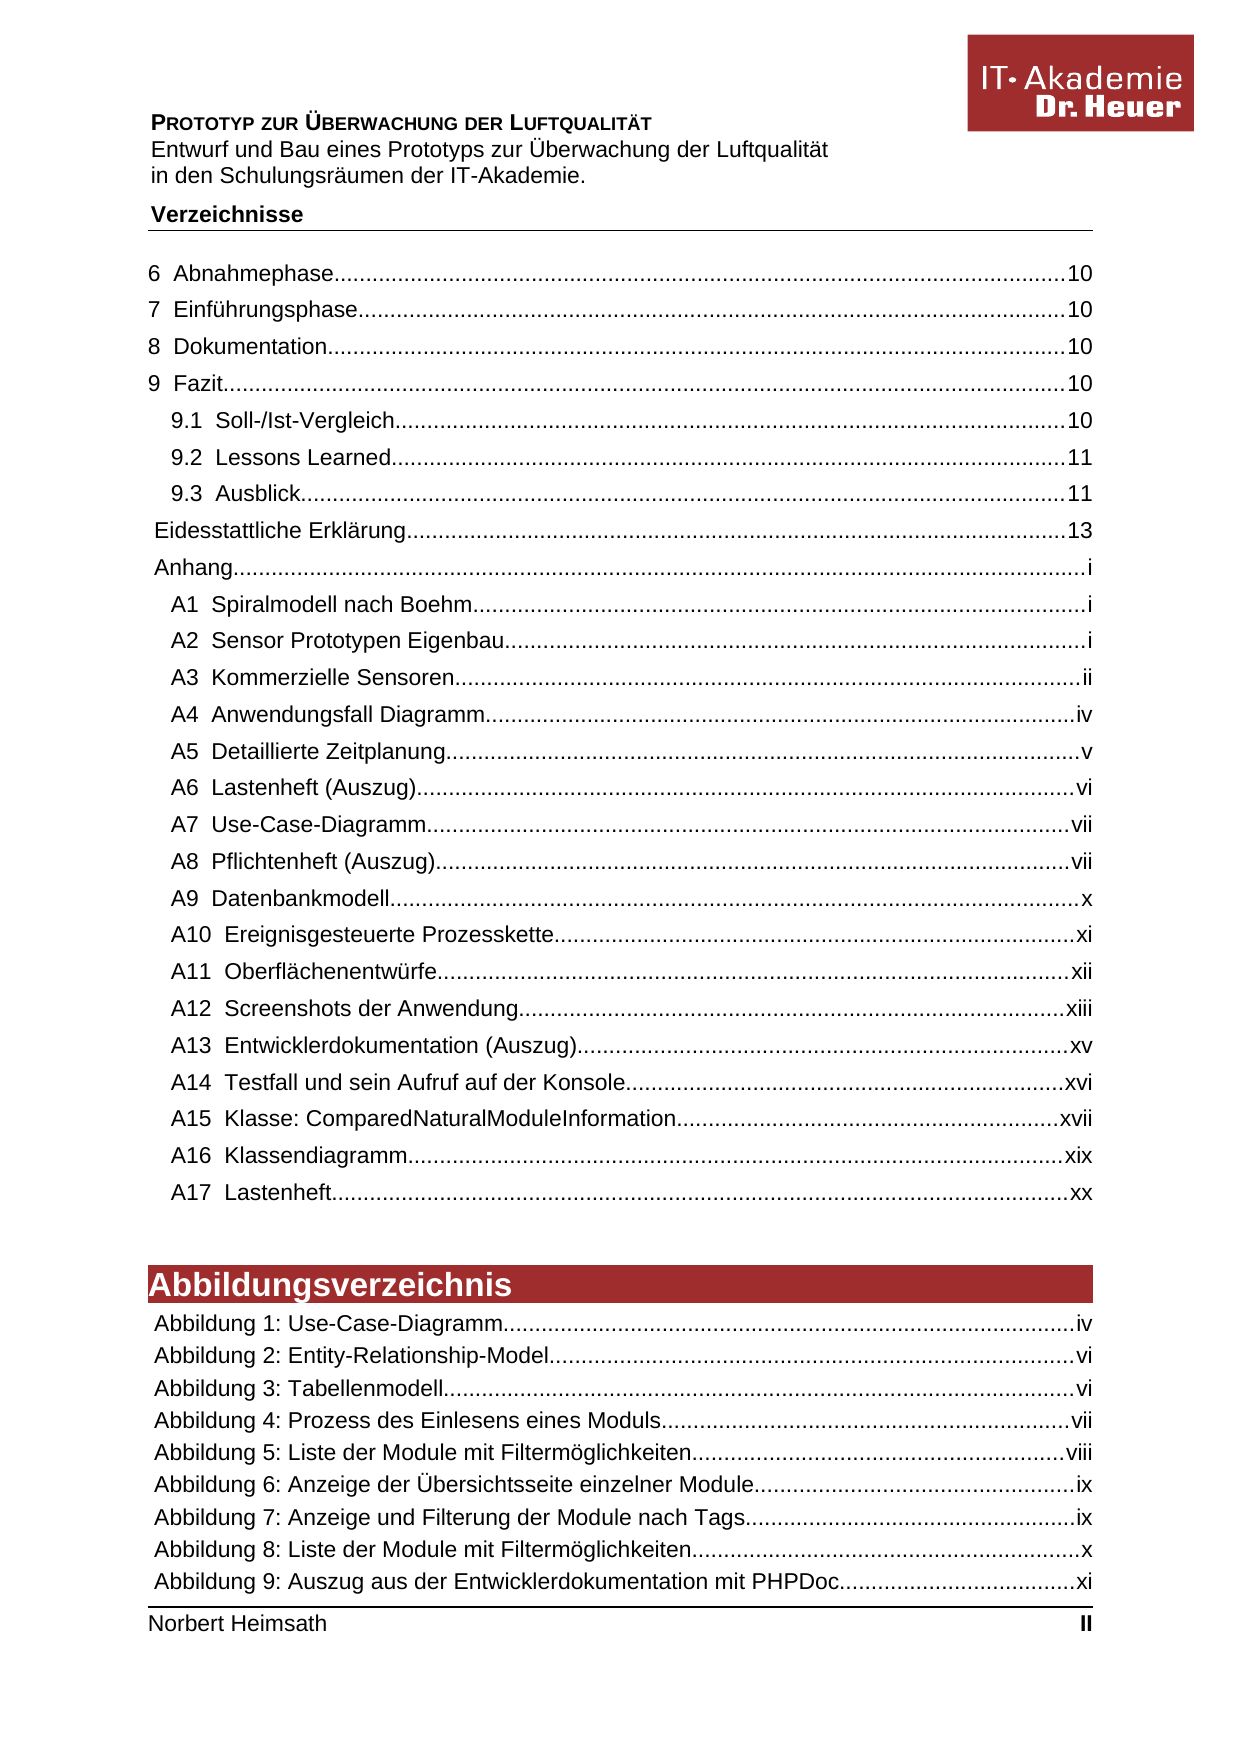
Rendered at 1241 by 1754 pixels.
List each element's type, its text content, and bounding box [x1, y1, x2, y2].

text A1 Spiralmodell nach Boehm i [171, 591, 1093, 617]
text A6 Lastenheft (Auszug) vi [171, 774, 1093, 801]
text A12 Screenshots der Anwendung xiii [171, 995, 1093, 1021]
text Anhang i [148, 554, 1093, 580]
text 9 Fazit 10 [148, 370, 1093, 396]
text Abbildung 2: Entity-Relationship-Model vi [148, 1342, 1093, 1369]
text A2 Sensor Prototypen Eigenbau i [171, 627, 1093, 654]
text A15 Klasse: ComparedNaturalModuleInformation xvii [171, 1105, 1093, 1132]
text Eidesstattliche Erklärung 13 [148, 517, 1093, 543]
text Abbildung 9: Auszug aus der Entwicklerdokumentation mit PHPDoc xi [148, 1568, 1093, 1595]
text A13 Entwicklerdokumentation (Auszug) xv [171, 1032, 1093, 1058]
text A8 Pflichtenheft (Auszug) vii [171, 848, 1093, 874]
text Abbildung 8: Liste der Module mit Filtermöglichkeiten x [148, 1536, 1093, 1562]
text Abbildung 1: Use-Case-Diagramm iv [148, 1310, 1093, 1336]
text 9.1 Soll-/Ist-Vergleich 10 [171, 407, 1093, 433]
text A5 Detaillierte Zeitplanung v [171, 738, 1093, 764]
text A11 Oberflächenentwürfe xii [171, 958, 1093, 984]
text 6 Abnahmephase 10 [148, 259, 1093, 286]
text 8 Dokumentation 10 [148, 333, 1093, 359]
text A14 Testfall und sein Aufruf auf der Konsole xvi [171, 1068, 1093, 1095]
text Abbildung 4: Prozess des Einlesens eines Moduls vii [148, 1407, 1093, 1433]
text A17 Lastenheft xx [171, 1179, 1093, 1205]
text Abbildung 5: Liste der Module mit Filtermöglichkeiten viii [148, 1439, 1093, 1466]
text A16 Klassendiagramm xix [171, 1142, 1093, 1168]
text A10 Ereignisgesteuerte Prozesskette xi [171, 921, 1093, 948]
text 9.3 Ausblick 11 [171, 480, 1093, 507]
text Abbildung 6: Anzeige der Übersichtsseite einzelner Module ix [148, 1471, 1093, 1498]
text Abbildung 3: Tabellenmodell vi [148, 1374, 1093, 1401]
text Abbildung 7: Anzeige und Filterung der Module nach Tags ix [148, 1504, 1093, 1530]
text A9 Datenbankmodell x [171, 885, 1093, 911]
text 9.2 Lessons Learned 11 [171, 443, 1093, 470]
text A4 Anwendungsfall Diagramm iv [171, 701, 1093, 727]
text A3 Kommerzielle Sensoren ii [171, 664, 1093, 690]
text A7 Use-Case-Diagramm vii [171, 811, 1093, 837]
subtitle Abbildungsverzeichnis [148, 1265, 1093, 1303]
text 7 Einführungsphase 10 [148, 296, 1093, 323]
